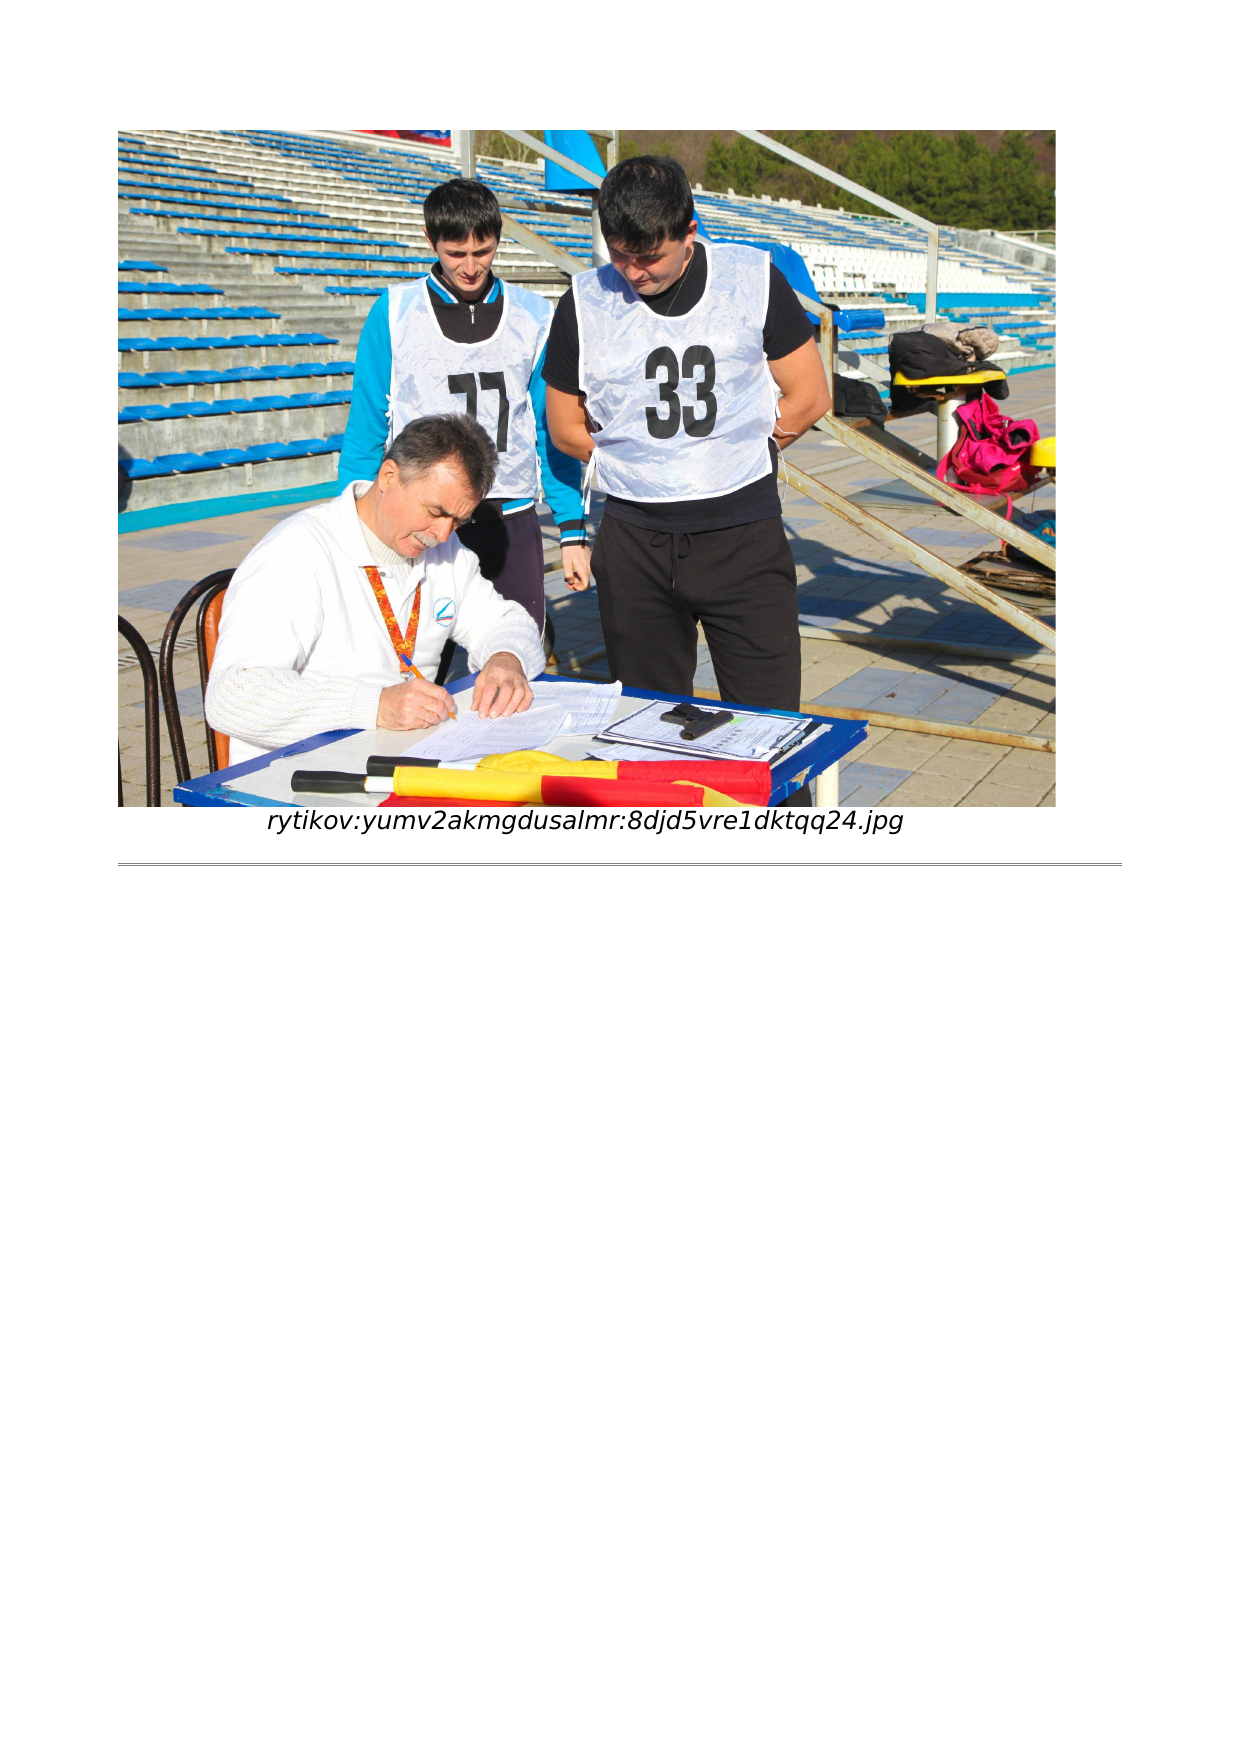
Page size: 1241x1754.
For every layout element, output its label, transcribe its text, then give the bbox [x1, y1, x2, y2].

text rytikov:yumv2akmgdusalmr:8djd5vre1dktqq24.jpg [118, 807, 1056, 836]
picture [118, 130, 1056, 807]
picture [1042, 527, 1056, 536]
